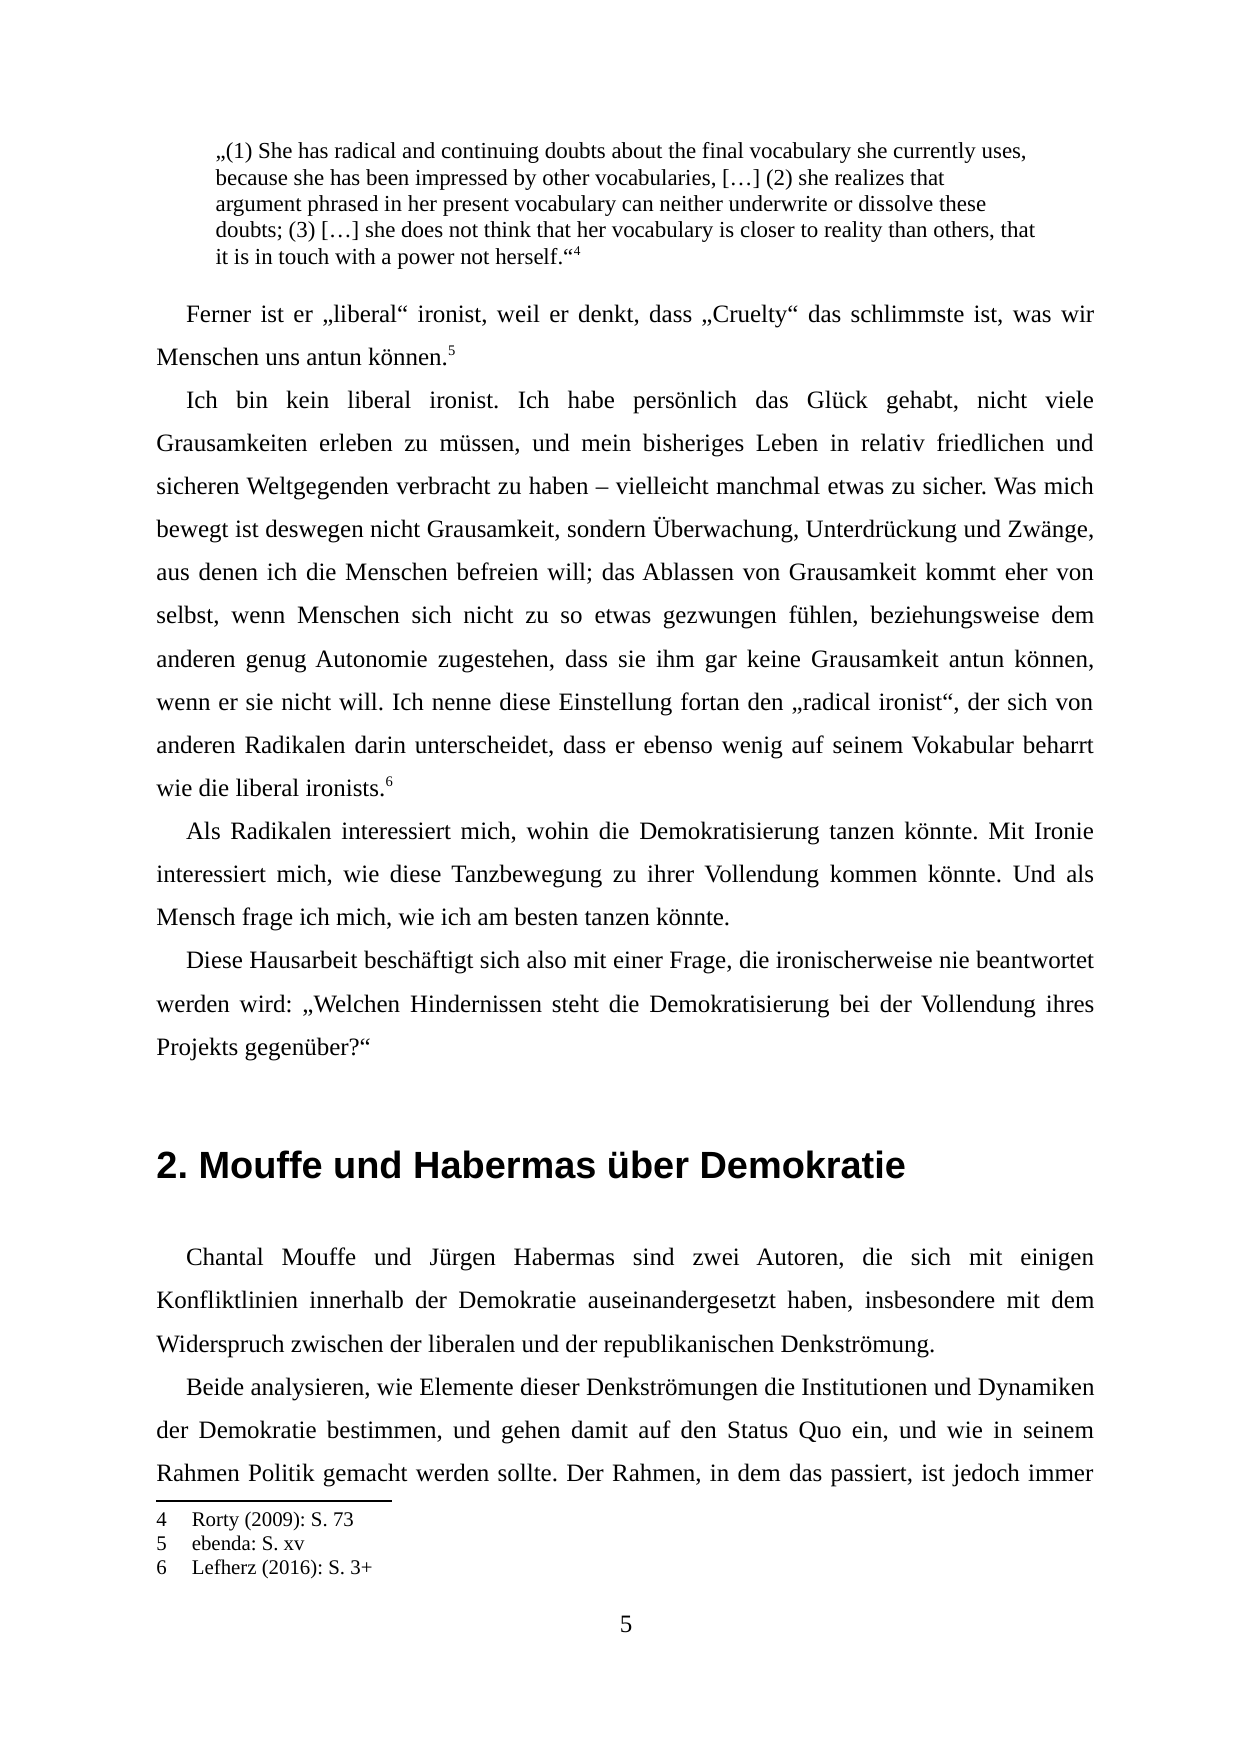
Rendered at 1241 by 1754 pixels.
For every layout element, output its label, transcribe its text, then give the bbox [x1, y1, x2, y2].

text Diese Hausarbeit beschäftigt sich also mit einer Frage, die ironischerweise nie beantwortet werden wird: „Welchen Hindernissen steht die Demokratisierung bei der Vollendung ihres Projekts gegenüber?“ [156, 946, 1095, 1061]
text Rorty (2009): S. 73 [156, 1507, 1095, 1531]
text Chantal Mouffe und Jürgen Habermas sind zwei Autoren, die sich mit einigen Konfliktlinien innerhalb der Demokratie auseinandergesetzt haben, insbesondere mit dem Widerspruch zwischen der liberalen und der republikanischen Denkströmung. [156, 1242, 1095, 1357]
text Ferner ist er „liberal“ ironist, weil er denkt, dass „Cruelty“ das schlimmste ist, was wir Menschen uns antun können. [156, 299, 1095, 371]
subtitle 2. Mouffe und Habermas über Demokratie [156, 1143, 1095, 1187]
text ebenda: S. xv [156, 1531, 1095, 1555]
text Als Radikalen interessiert mich, wohin die Demokratisierung tanzen könnte. Mit Ironie interessiert mich, wie diese Tanzbewegung zu ihrer Vollendung kommen könnte. Und als Mensch frage ich mich, wie ich am besten tanzen könnte. [156, 816, 1095, 931]
text Beide analysieren, wie Elemente dieser Denkströmungen die Institutionen und Dynamiken der Demokratie bestimmen, und gehen damit auf den Status Quo ein, und wie in seinem Rahmen Politik gemacht werden sollte. Der Rahmen, in dem das passiert, ist jedoch immer [156, 1372, 1095, 1487]
text Lefherz (2016): S. 3+ [156, 1555, 1095, 1579]
text „(1) She has radical and continuing doubts about the final vocabulary she currently uses, because she has been impressed by other vocabularies, […] (2) she realizes that argument phrased in her present vocabulary can neither underwrite or dissolve these doubts; (3) […] she does not think that her vocabulary is closer to reality than others, that it is in touch with a power not herself.“ [215, 137, 1036, 269]
text Ich bin kein liberal ironist. Ich habe persönlich das Glück gehabt, nicht viele Grausamkeiten erleben zu müssen, und mein bisheriges Leben in relativ friedlichen und sicheren Weltgegenden verbracht zu haben – vielleicht manchmal etwas zu sicher. Was mich bewegt ist deswegen nicht Grausamkeit, sondern Überwachung, Unterdrückung und Zwänge, aus denen ich die Menschen befreien will; das Ablassen von Grausamkeit kommt eher von selbst, wenn Menschen sich nicht zu so etwas gezwungen fühlen, beziehungsweise dem anderen genug Autonomie zugestehen, dass sie ihm gar keine Grausamkeit antun können, wenn er sie nicht will. Ich nenne diese Einstellung fortan den „radical ironist“, der sich von anderen Radikalen darin unterscheidet, dass er ebenso wenig auf seinem Vokabular beharrt wie die liberal ironists. [156, 385, 1095, 802]
